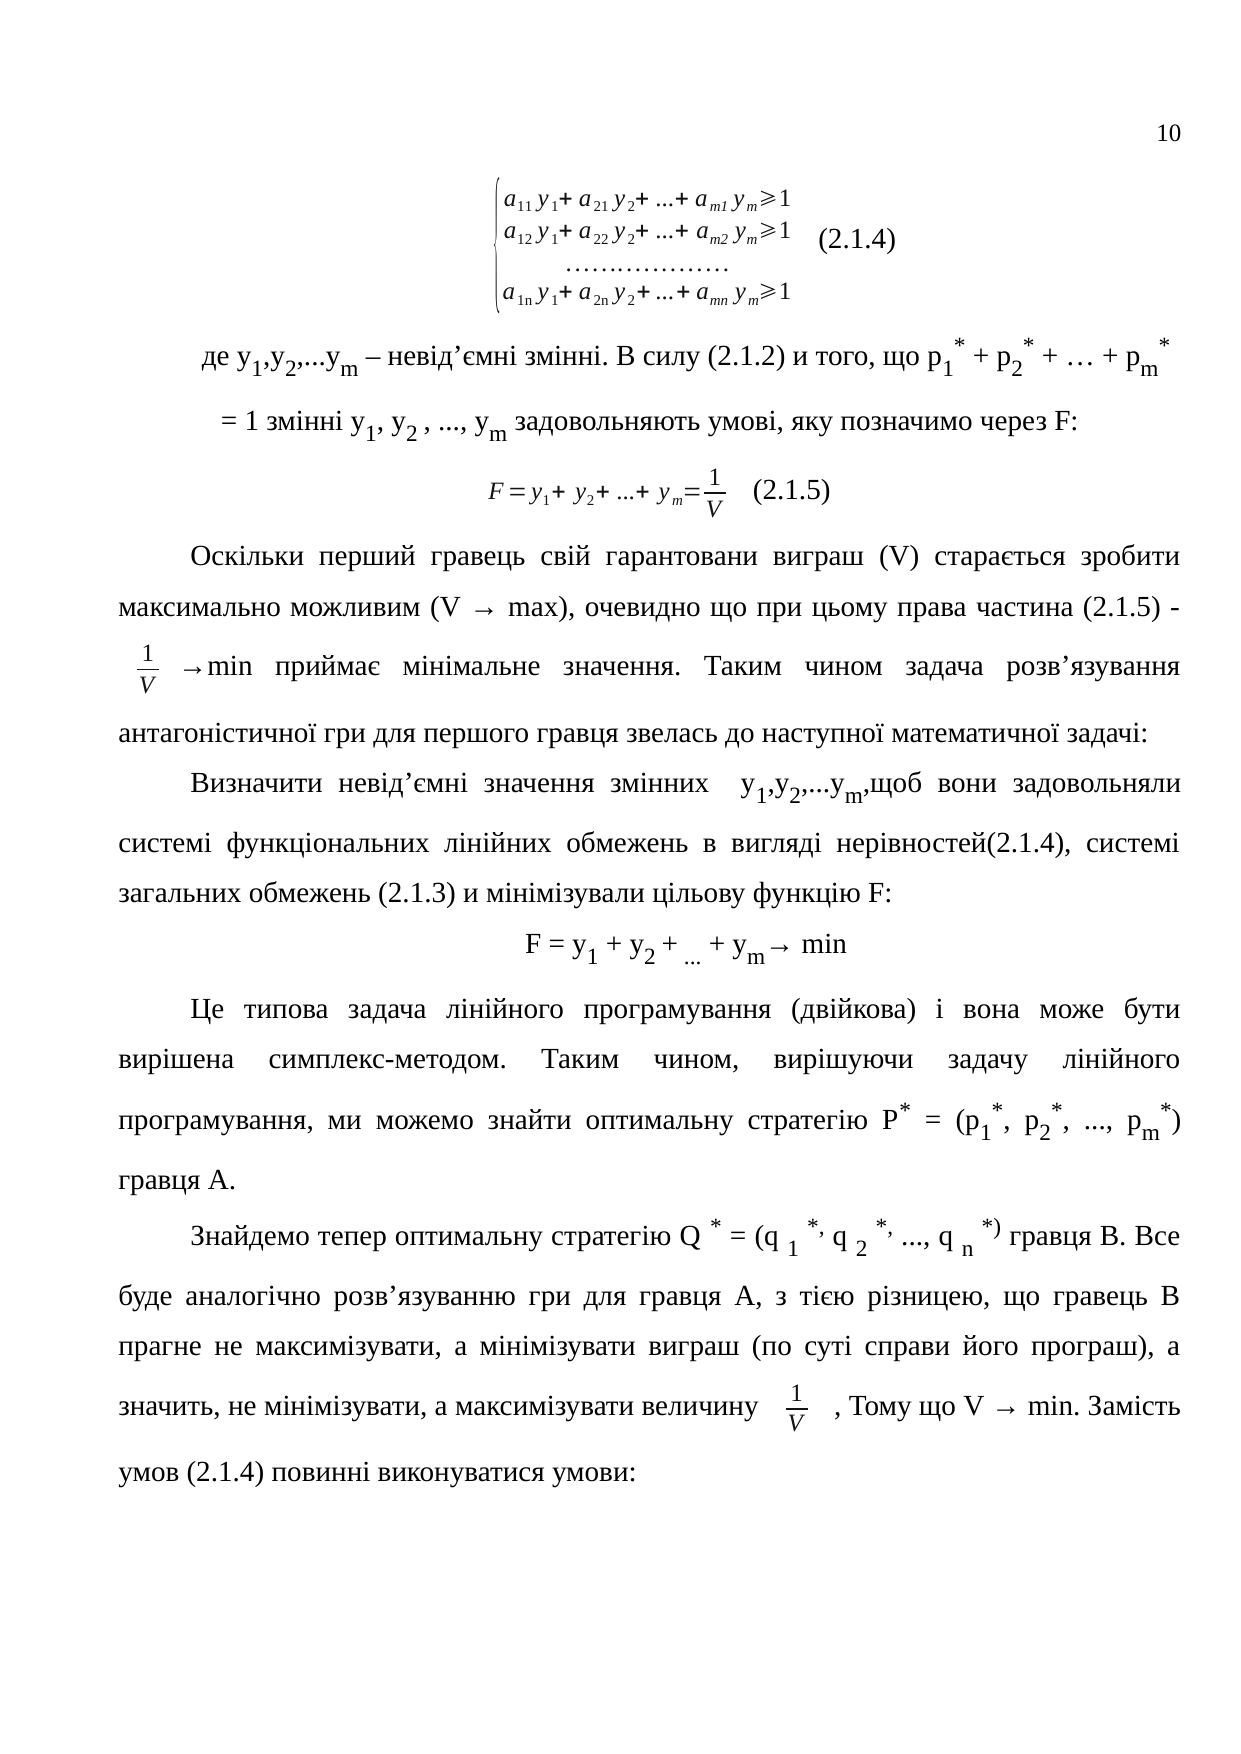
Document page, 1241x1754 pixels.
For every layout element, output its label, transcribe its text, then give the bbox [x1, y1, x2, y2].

text (2.1.4) [118, 177, 1181, 315]
text де y1,y2,...ym – невід’ємні змінні. В силу (2.1.2) и того, що p1* + p2* + … + pm* = 1 змінні y1, y2 , ..., ym задовольняють умові, яку позначимо через F: (2.1.5) [118, 332, 1181, 522]
text F = y1 + y2 + ... + ym→ min [118, 926, 1181, 969]
text Визначити невід’ємні значення змінних y1,y2,...ym,щоб вони задовольняли системі функціональних лінійних обмежень в вигляді нерівностей(2.1.4), системі загальних обмежень (2.1.3) и мінімізували цільову функцію F: [118, 765, 1181, 909]
text Знайдемо тепер оптимальну стратегію Q * = (q 1 *, q 2 *, ..., q n *) гравця B. Все буде аналогічно розв’язуванню гри для гравця A, з тією різницею, що гравець B прагне не максимізувати, а мінімізувати виграш (по суті справи його програш), а значить, не мінімізувати, а максимізувати величину , Тому що V → min. Замість умов (2.1.4) повинні виконуватися умови: [118, 1212, 1181, 1488]
text Оскільки перший гравець свій гарантовани виграш (V) старається зробити максимально можливим (V → max), очевидно що при цьому права частина (2.1.5) - →min приймає мінімальне значення. Таким чином задача розв’язування антагоністичної гри для першого гравця звелась до наступної математичної задачі: [118, 538, 1181, 748]
text Це типова задача лінійного програмування (двійкова) і вона може бути вирішена симплекс-методом. Таким чином, вирішуючи задачу лінійного програмування, ми можемо знайти оптимальну стратегію P* = (p1*, p2*, ..., pm*) гравця A. [118, 991, 1181, 1196]
